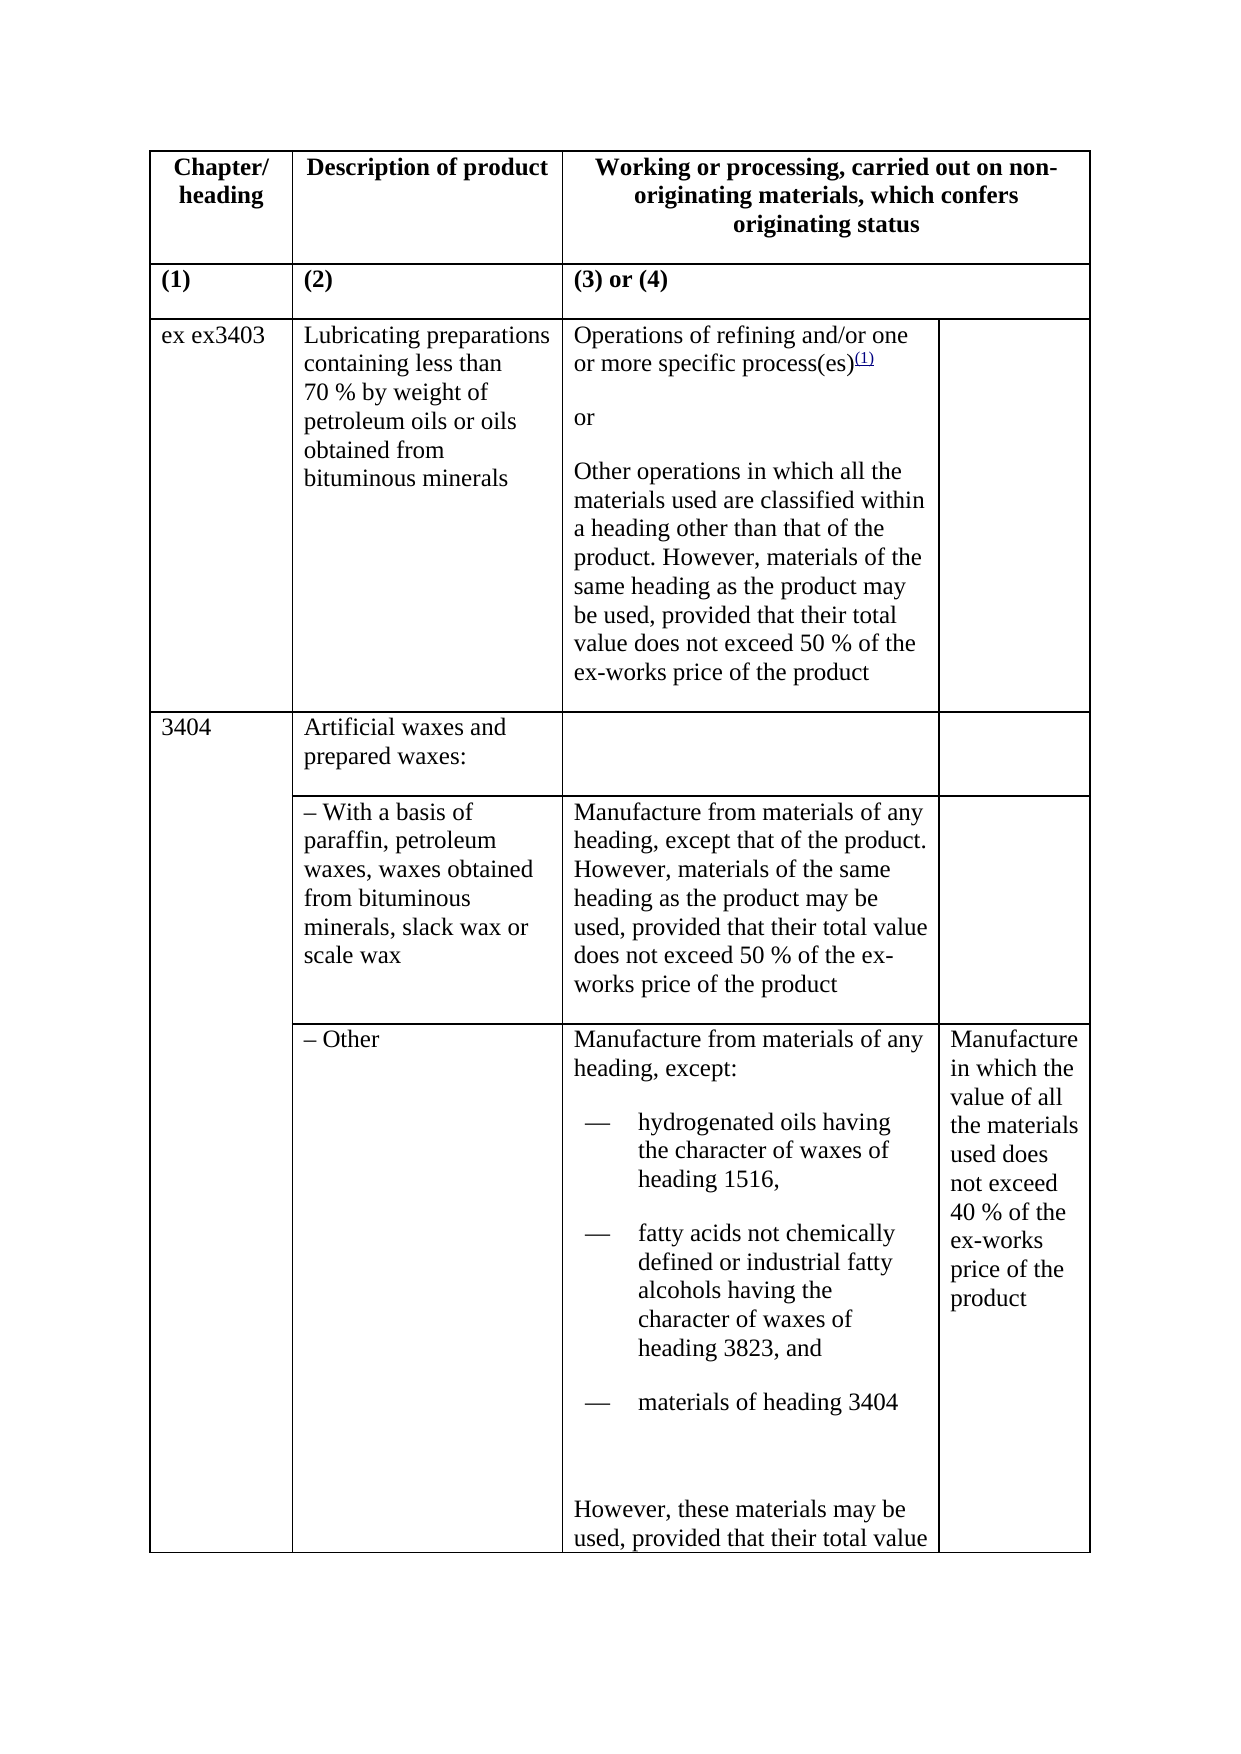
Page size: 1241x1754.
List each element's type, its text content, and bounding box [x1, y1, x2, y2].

table_cell Manufacture in which the value of all the materials used does not exceed 40 % of the ex-works price of the product [940, 1025, 1089, 1552]
table_cell — [574, 1387, 627, 1441]
table_cell [940, 713, 1089, 795]
table_cell (2) [293, 265, 562, 318]
table_header Description of product [293, 152, 562, 263]
table_cell fatty acids not chemically defined or industrial fatty alcohols having the character of waxes of heading 3823, and [627, 1218, 928, 1387]
table_cell — [574, 1218, 627, 1387]
table_cell Operations of refining and/or one or more specific process(es)(1) or Other operations in which all the materials used are classified within a heading other than that of the product. However, materials of the same heading as the product may be used, provided that their total value does not exceed 50 % of the ex-works price of the product [563, 320, 938, 711]
table_cell [151, 1023, 292, 1552]
table_cell Manufacture from materials of any heading, except that of the product. However, materials of the same heading as the product may be used, provided that their total value does not exceed 50 % of the ex-works price of the product [563, 797, 938, 1023]
table_cell [940, 797, 1089, 1023]
table_cell Manufacture from materials of any heading, except: However, these materials may be used, provided that their total value [563, 1025, 938, 1552]
table_cell materials of heading 3404 [627, 1387, 928, 1441]
table_cell 3404 [151, 713, 292, 795]
table_cell [940, 320, 1089, 711]
table_header — [574, 1107, 627, 1218]
table_cell – With a basis of paraffin, petroleum waxes, waxes obtained from bituminous minerals, slack wax or scale wax [293, 797, 562, 1023]
table_header Working or processing, carried out on non-originating materials, which confers originating status [563, 152, 1089, 263]
table_cell [151, 795, 292, 1023]
table_cell Lubricating preparations containing less than 70 % by weight of petroleum oils or oils obtained from bituminous minerals [293, 320, 562, 711]
table_cell (3) or (4) [563, 265, 1089, 318]
table_header hydrogenated oils having the character of waxes of heading 1516, [627, 1107, 928, 1218]
table_cell Artificial waxes and prepared waxes: [293, 713, 562, 795]
table_cell [563, 713, 938, 795]
table_header Chapter/ heading [151, 152, 292, 263]
table_cell – Other [293, 1025, 562, 1552]
table_cell (1) [151, 265, 292, 318]
table_cell ex ex3403 [151, 320, 292, 711]
